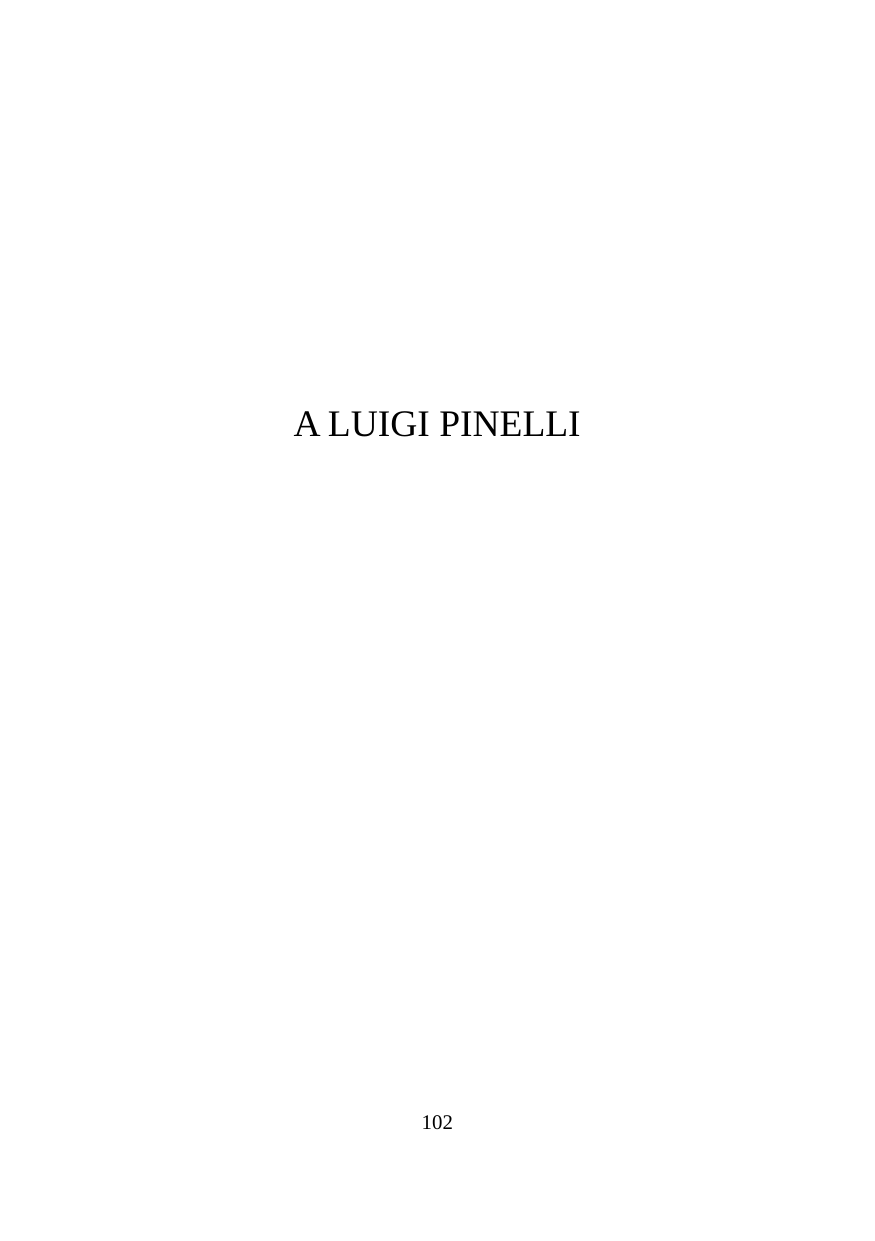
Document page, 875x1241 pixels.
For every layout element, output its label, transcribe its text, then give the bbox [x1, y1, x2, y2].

text A LUIGI PINELLI [106, 402, 768, 445]
